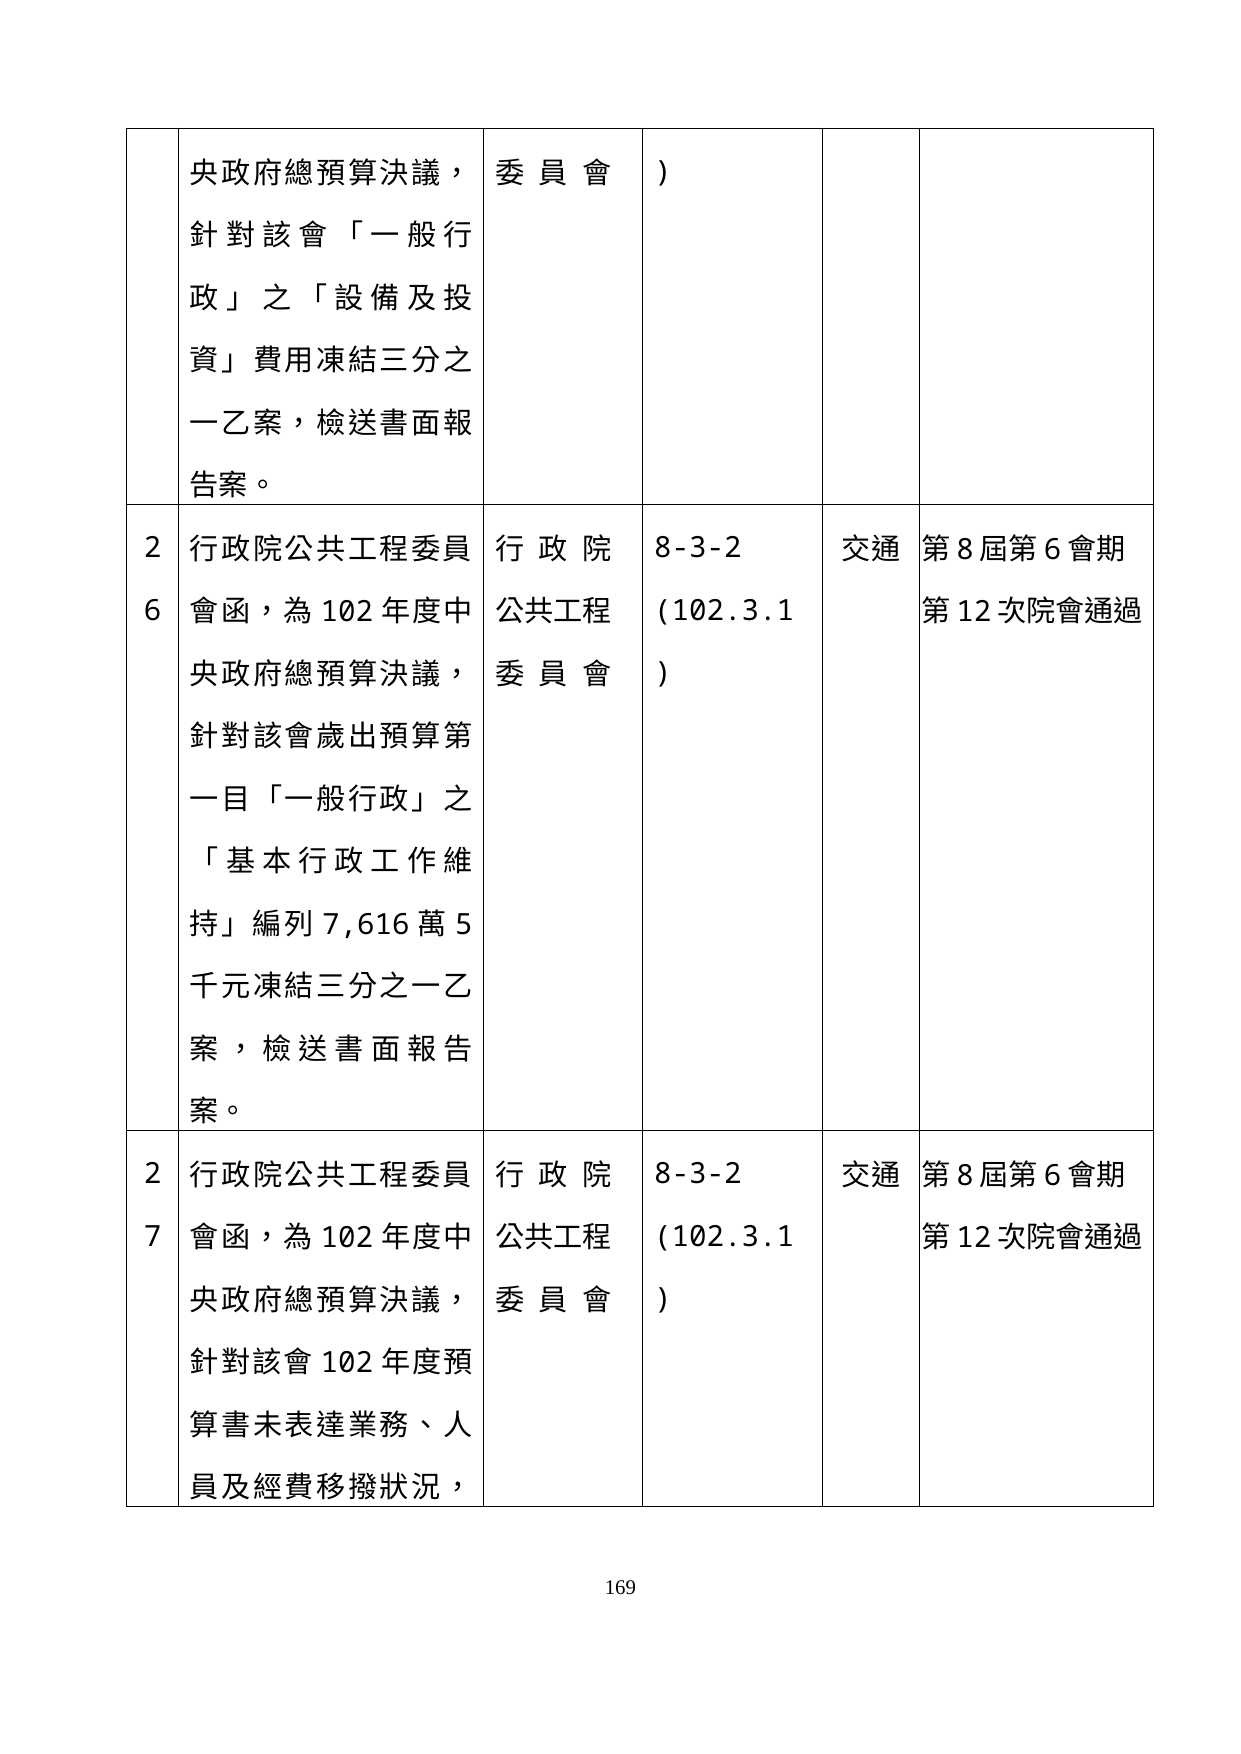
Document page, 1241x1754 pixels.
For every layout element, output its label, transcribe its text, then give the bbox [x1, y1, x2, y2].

table_cell [920, 129, 1153, 504]
table_cell 第8屆第6會期第12次院會通過 [920, 505, 1153, 1130]
table_cell 委 員 會 [484, 129, 642, 504]
table_cell 行 政 院 公共工程委 員 會 [484, 505, 642, 1130]
table_cell 8-3-2 (102.3.1) [643, 505, 822, 1130]
table_cell 行政院公共工程委員會函，為102年度中央政府總預算決議，針對該會歲出預算第一目「一般行政」之「基本行政工作維持」編列7,616萬5千元凍結三分之一乙案，檢送書面報告案。 [179, 505, 483, 1130]
table_cell ) [643, 129, 822, 504]
table_cell 27 [127, 1131, 178, 1506]
table_cell 交通 [823, 1131, 919, 1506]
table_cell 第8屆第6會期第12次院會通過 [920, 1131, 1153, 1506]
table_cell [127, 129, 178, 504]
table_cell 行 政 院 公共工程委 員 會 [484, 1131, 642, 1506]
table_cell 8-3-2 (102.3.1) [643, 1131, 822, 1506]
table_cell 行政院公共工程委員會函，為102年度中央政府總預算決議，針對該會102年度預算書未表達業務、人員及經費移撥狀況， [179, 1131, 483, 1506]
table_cell 26 [127, 505, 178, 1130]
table_cell 交通 [823, 505, 919, 1130]
table_cell 央政府總預算決議，針對該會「一般行政」之「設備及投資」費用凍結三分之一乙案，檢送書面報告案。 [179, 129, 483, 504]
table_cell [823, 129, 919, 504]
